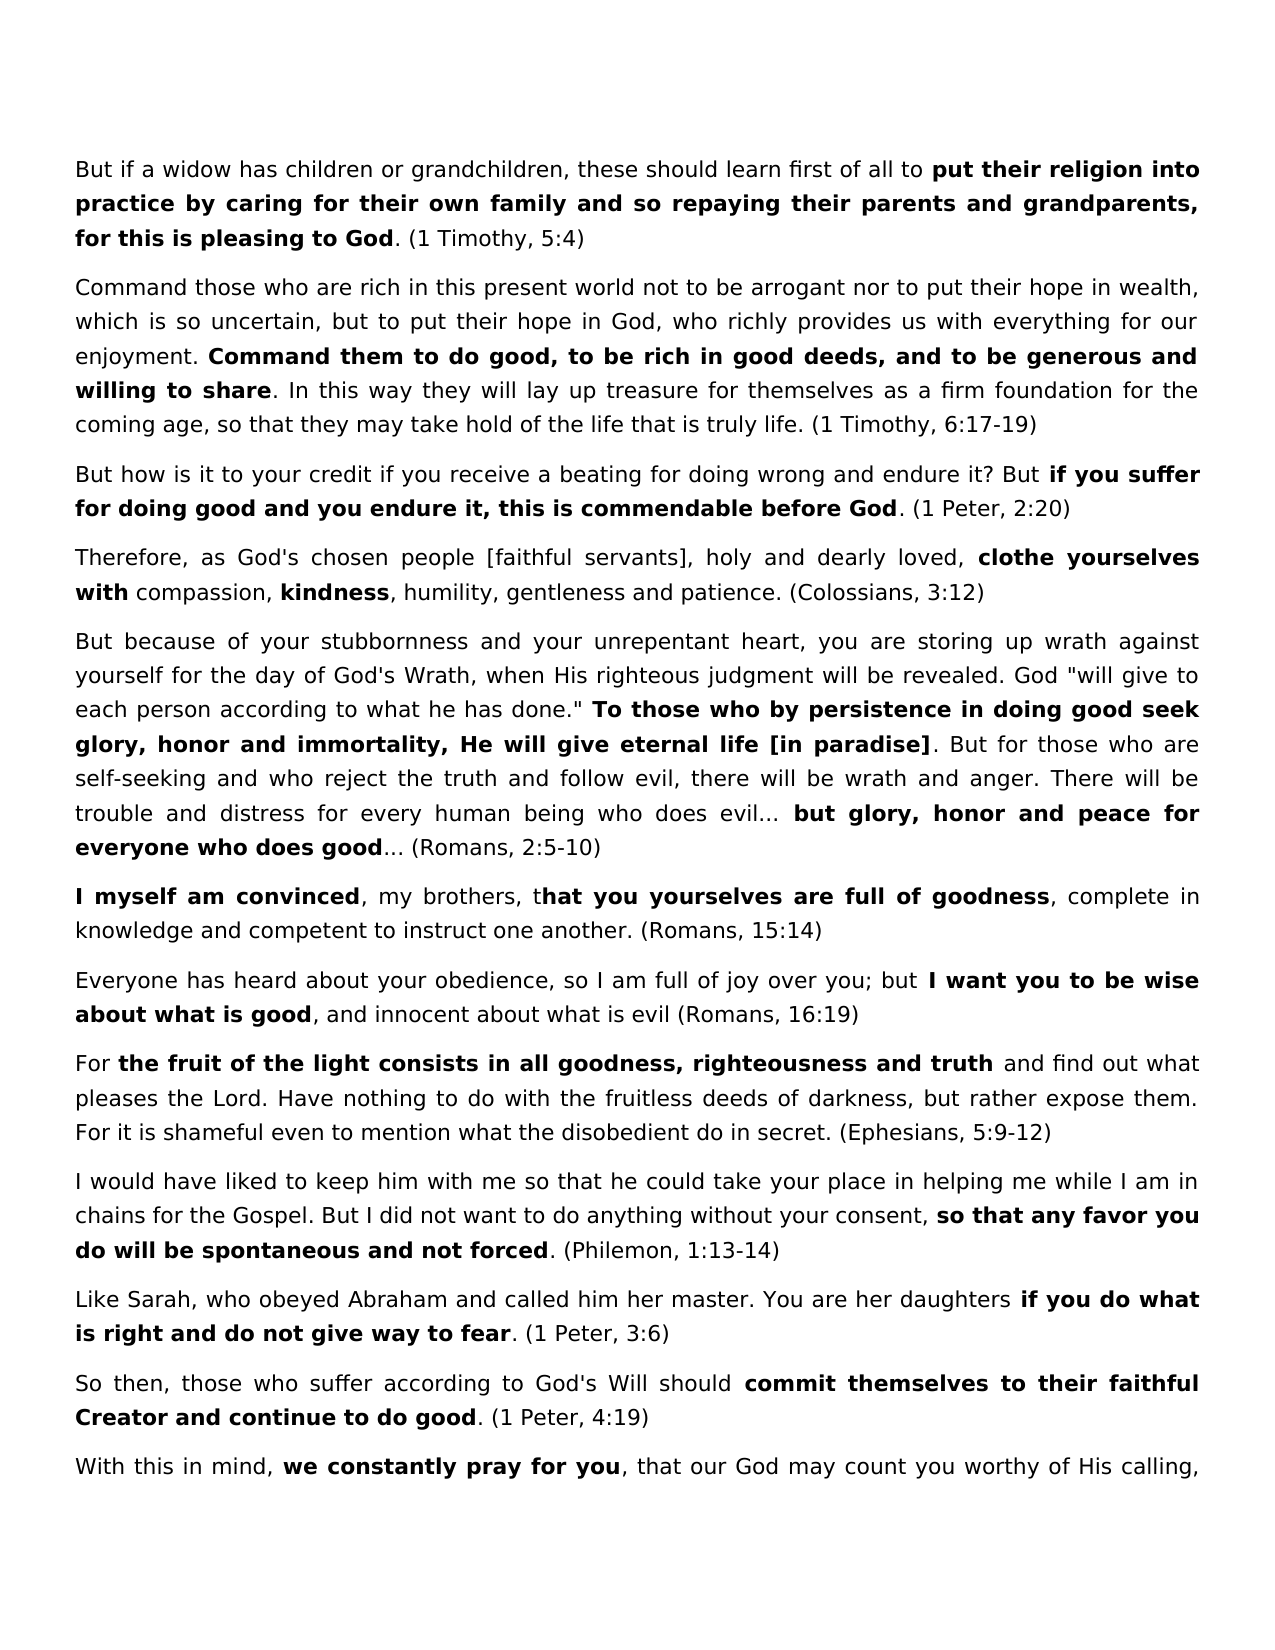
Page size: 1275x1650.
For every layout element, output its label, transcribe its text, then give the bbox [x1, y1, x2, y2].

text For the fruit of the light consists in all goodness, righteousness and truth and find out what pleases the Lord. Have nothing to do with the fruitless deeds of darkness, but rather expose them. For it is shameful even to mention what the disobedient do in secret. (Ephesians, 5:9-12) [75, 1044, 1200, 1147]
text Therefore, as God's chosen people [faithful servants], holy and dearly loved, clothe yourselves with compassion, kindness, humility, gentleness and patience. (Colossians, 3:12) [75, 538, 1200, 607]
text With this in mind, we constantly pray for you, that our God may count you worthy of His calling, [75, 1447, 1200, 1481]
text But if a widow has children or grandchildren, these should learn first of all to put their religion into practice by caring for their own family and so repaying their parents and grandparents, for this is pleasing to God. (1 Timothy, 5:4) [75, 150, 1200, 253]
text I would have liked to keep him with me so that he could take your place in helping me while I am in chains for the Gospel. But I did not want to do anything without your consent, so that any favor you do will be spontaneous and not forced. (Philemon, 1:13-14) [75, 1162, 1200, 1265]
text But because of your stubbornness and your unrepentant heart, you are storing up wrath against yourself for the day of God's Wrath, when His righteous judgment will be revealed. God "will give to each person according to what he has done." To those who by persistence in doing good seek glory, honor and immortality, He will give eternal life [in paradise]. But for those who are self-seeking and who reject the truth and follow evil, there will be wrath and anger. There will be trouble and distress for every human being who does evil... but glory, honor and peace for everyone who does good... (Romans, 2:5-10) [75, 622, 1200, 862]
text I myself am convinced, my brothers, that you yourselves are full of goodness, complete in knowledge and competent to instruct one another. (Romans, 15:14) [75, 877, 1200, 946]
text But how is it to your credit if you receive a beating for doing wrong and endure it? But if you suffer for doing good and you endure it, this is commendable before God. (1 Peter, 2:20) [75, 454, 1200, 523]
text Like Sarah, who obeyed Abraham and called him her master. You are her daughters if you do what is right and do not give way to fear. (1 Peter, 3:6) [75, 1280, 1200, 1349]
text So then, those who suffer according to God's Will should commit themselves to their faithful Creator and continue to do good. (1 Peter, 4:19) [75, 1363, 1200, 1432]
text Command those who are rich in this present world not to be arrogant nor to put their hope in wealth, which is so uncertain, but to put their hope in God, who richly provides us with everything for our enjoyment. Command them to do good, to be rich in good deeds, and to be generous and willing to share. In this way they will lay up treasure for themselves as a firm foundation for the coming age, so that they may take hold of the life that is truly life. (1 Timothy, 6:17-19) [75, 268, 1200, 440]
text Everyone has heard about your obedience, so I am full of joy over you; but I want you to be wise about what is good, and innocent about what is evil (Romans, 16:19) [75, 961, 1200, 1029]
